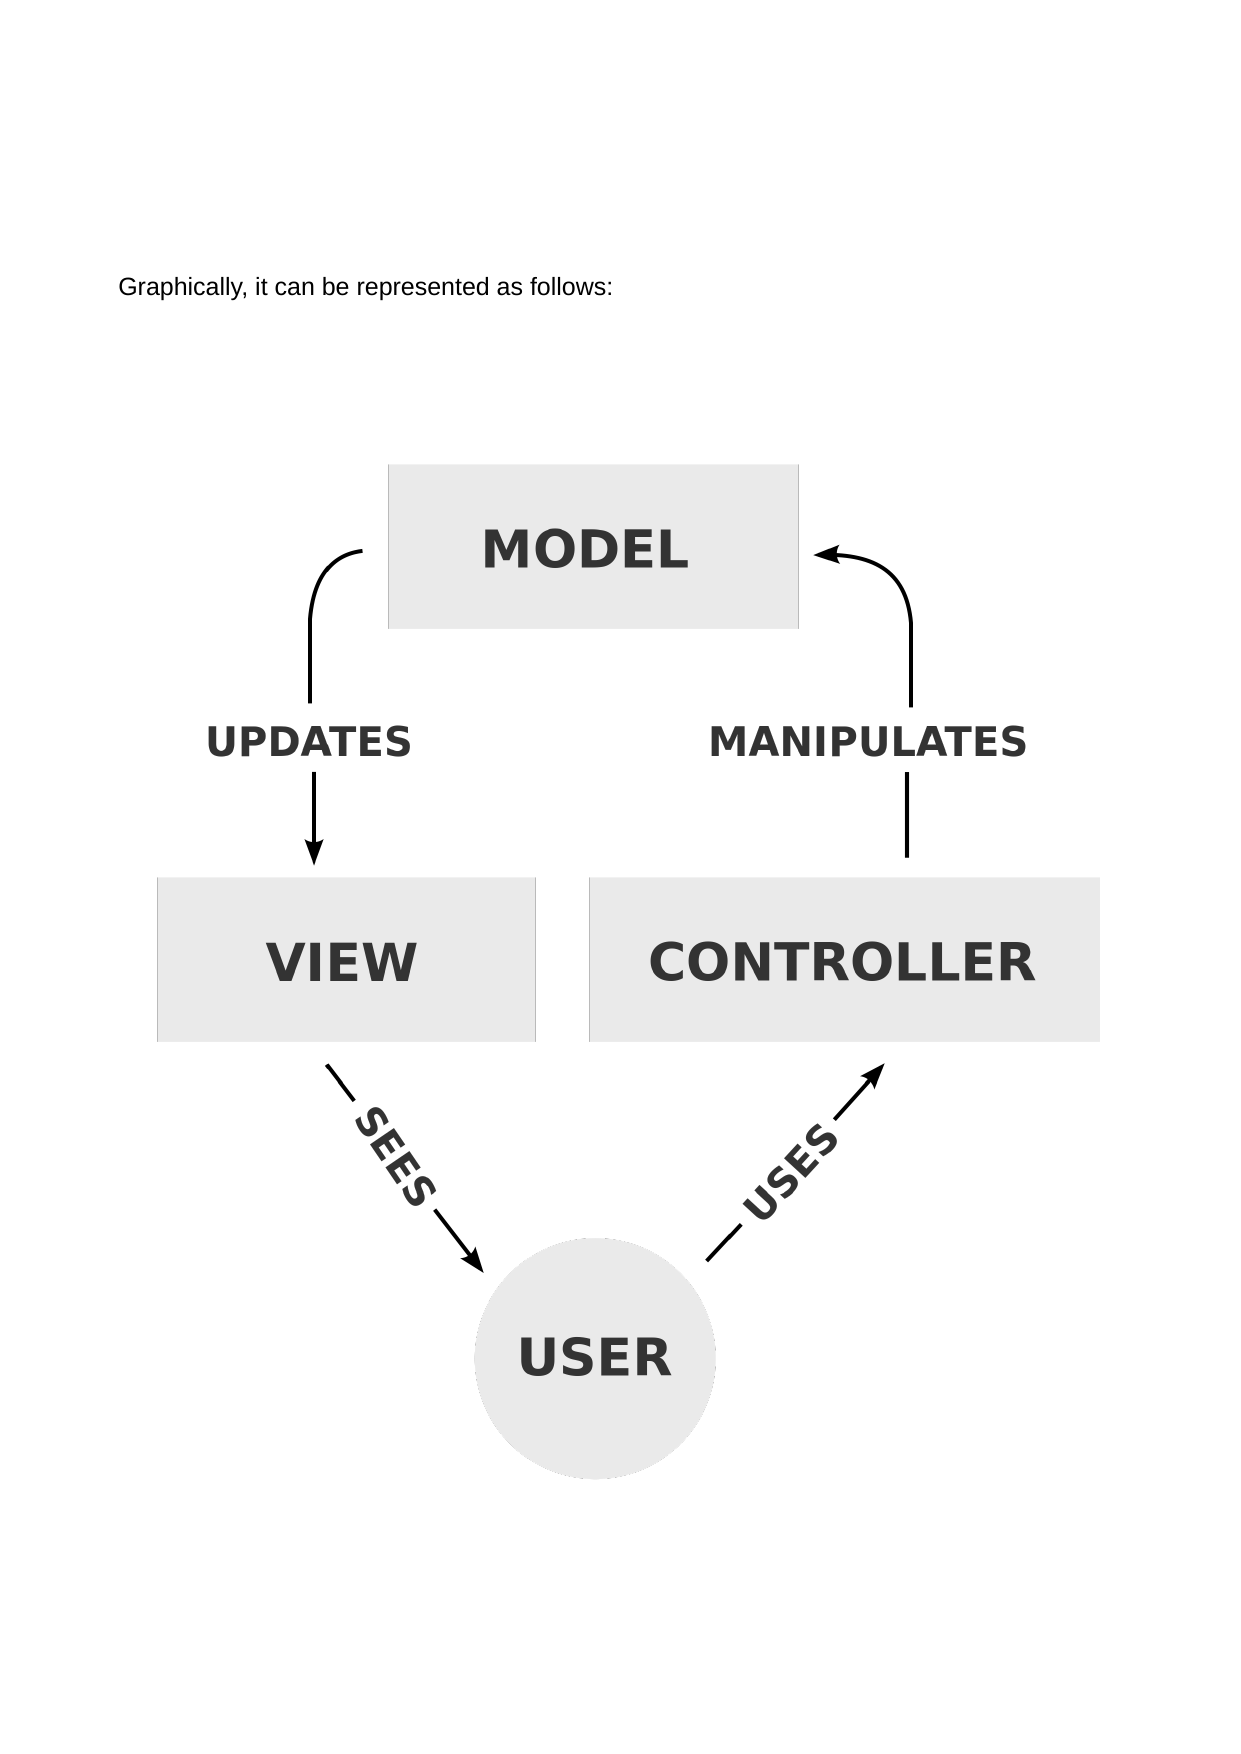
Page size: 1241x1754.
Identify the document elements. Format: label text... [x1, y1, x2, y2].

text Graphically, it can be represented as follows: [118, 272, 1122, 301]
picture [126, 419, 1131, 1524]
